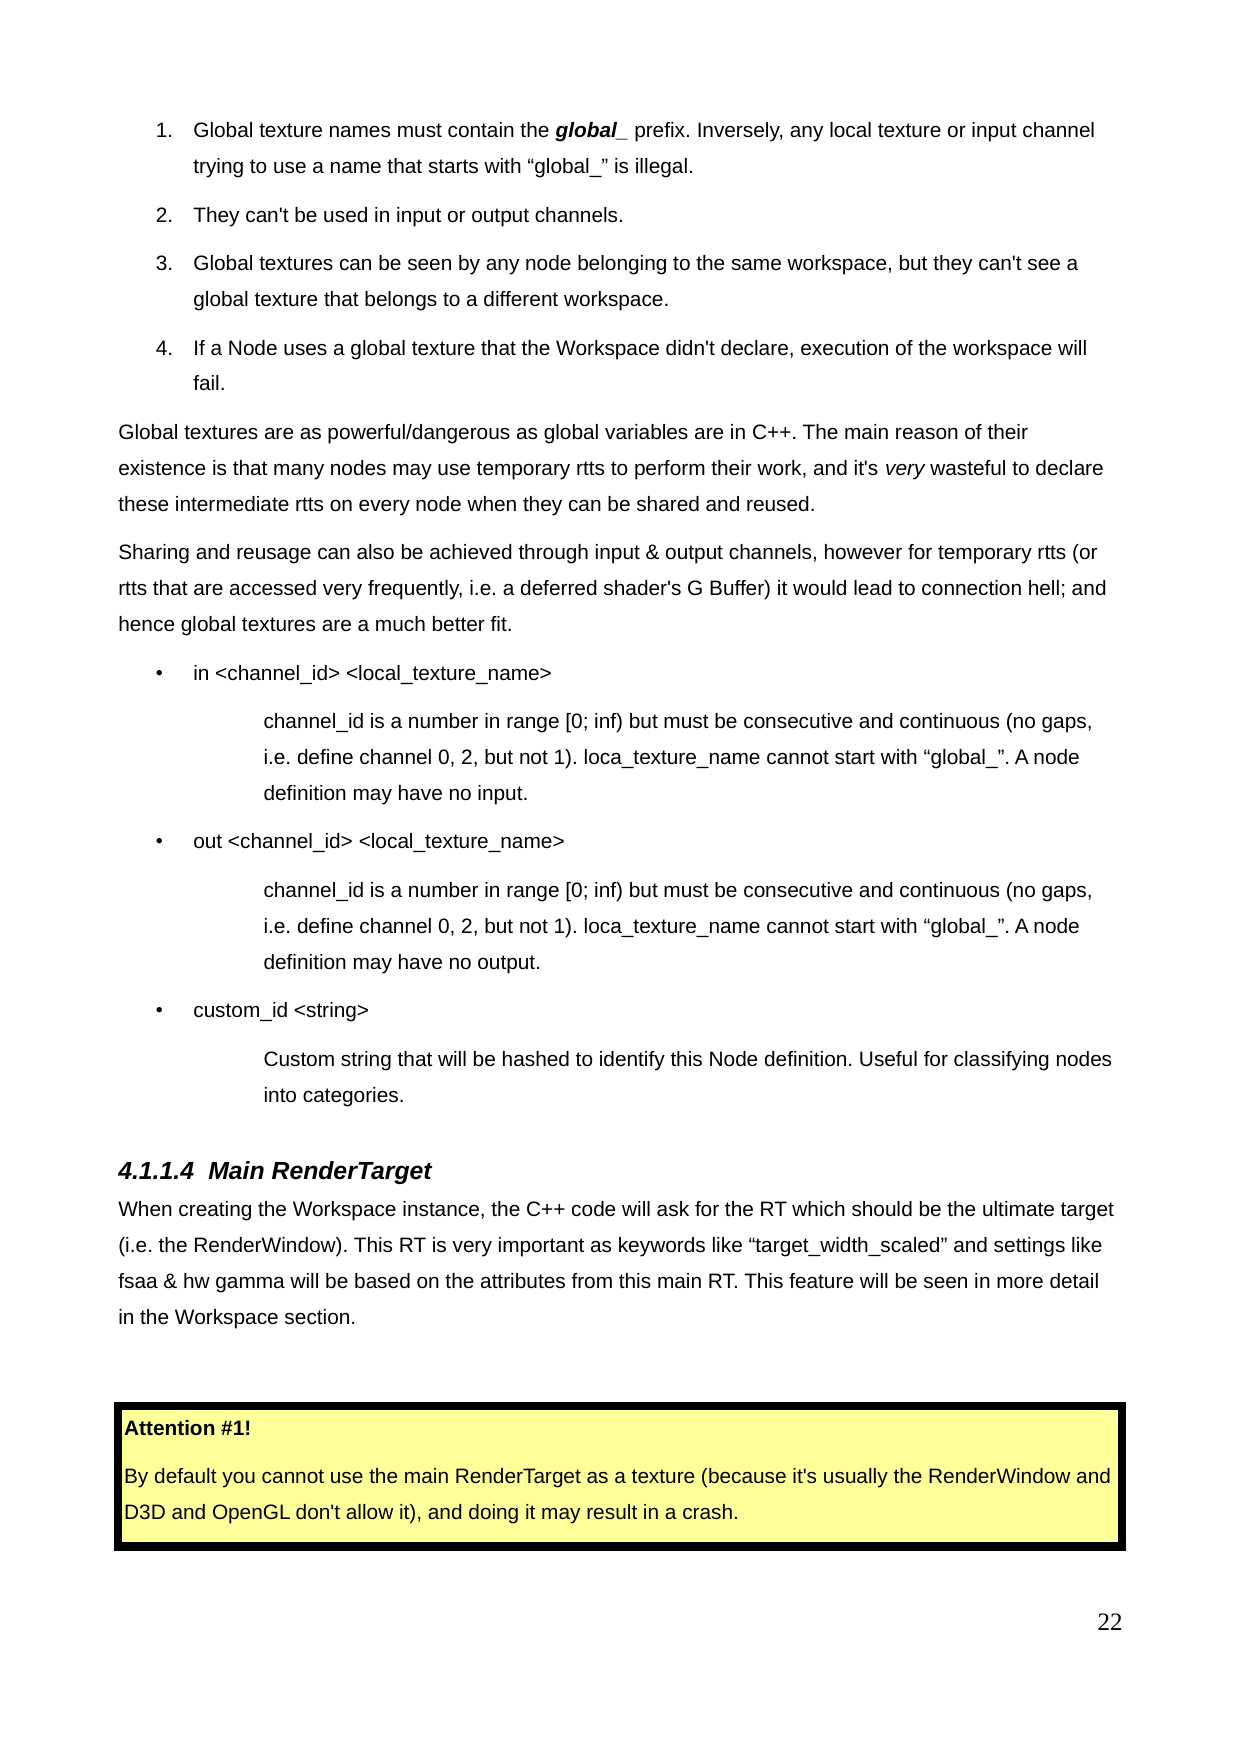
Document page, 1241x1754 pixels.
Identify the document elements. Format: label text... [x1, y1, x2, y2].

text Global textures are as powerful/dangerous as global variables are in C++. The main reason of their existence is that many nodes may use temporary rtts to perform their work, and it's very wasteful to declare these intermediate rtts on every node when they can be shared and reused. [118, 420, 1122, 516]
list They can't be used in input or output channels. [156, 202, 1122, 226]
list Global textures can be seen by any node belonging to the same workspace, but they can't see a global texture that belongs to a different workspace. [156, 251, 1122, 311]
text When creating the Workspace instance, the C++ code will ask for the RT which should be the ultimate target (i.e. the RenderWindow). This RT is very important as keywords like “target_width_scaled” and settings like fsaa & hw gamma will be based on the attributes from this main RT. This feature will be seen in more detail in the Workspace section. [118, 1197, 1122, 1329]
table_header Attention #1! By default you cannot use the main RenderTarget as a texture (because it's usually the RenderWindow and D3D and OpenGL don't allow it), and doing it may result in a crash. [122, 1410, 1118, 1542]
text channel_id is a number in range [0; inf) but must be consecutive and continuous (no gaps, i.e. define channel 0, 2, but not 1). loca_texture_name cannot start with “global_”. A node definition may have no input. [263, 709, 1122, 805]
text channel_id is a number in range [0; inf) but must be consecutive and continuous (no gaps, i.e. define channel 0, 2, but not 1). loca_texture_name cannot start with “global_”. A node definition may have no output. [263, 878, 1122, 973]
list custom_id <string> [156, 998, 1122, 1022]
list in <channel_id> <local_texture_name> [156, 660, 1122, 684]
text Sharing and reusage can also be achieved through input & output channels, however for temporary rtts (or rtts that are accessed very frequently, i.e. a deferred shader's G Buffer) it would lead to connection hell; and hence global textures are a much better fit. [118, 540, 1122, 636]
text Custom string that will be hashed to identify this Node definition. Useful for classifying nodes into categories. [263, 1047, 1122, 1106]
list Global texture names must contain the global_ prefix. Inversely, any local texture or input channel trying to use a name that starts with “global_” is illegal. [156, 118, 1122, 178]
list If a Node uses a global texture that the Workspace didn't declare, execution of the workspace will fail. [156, 335, 1122, 395]
subtitle Main RenderTarget [118, 1156, 1122, 1184]
list out <channel_id> <local_texture_name> [156, 829, 1122, 853]
